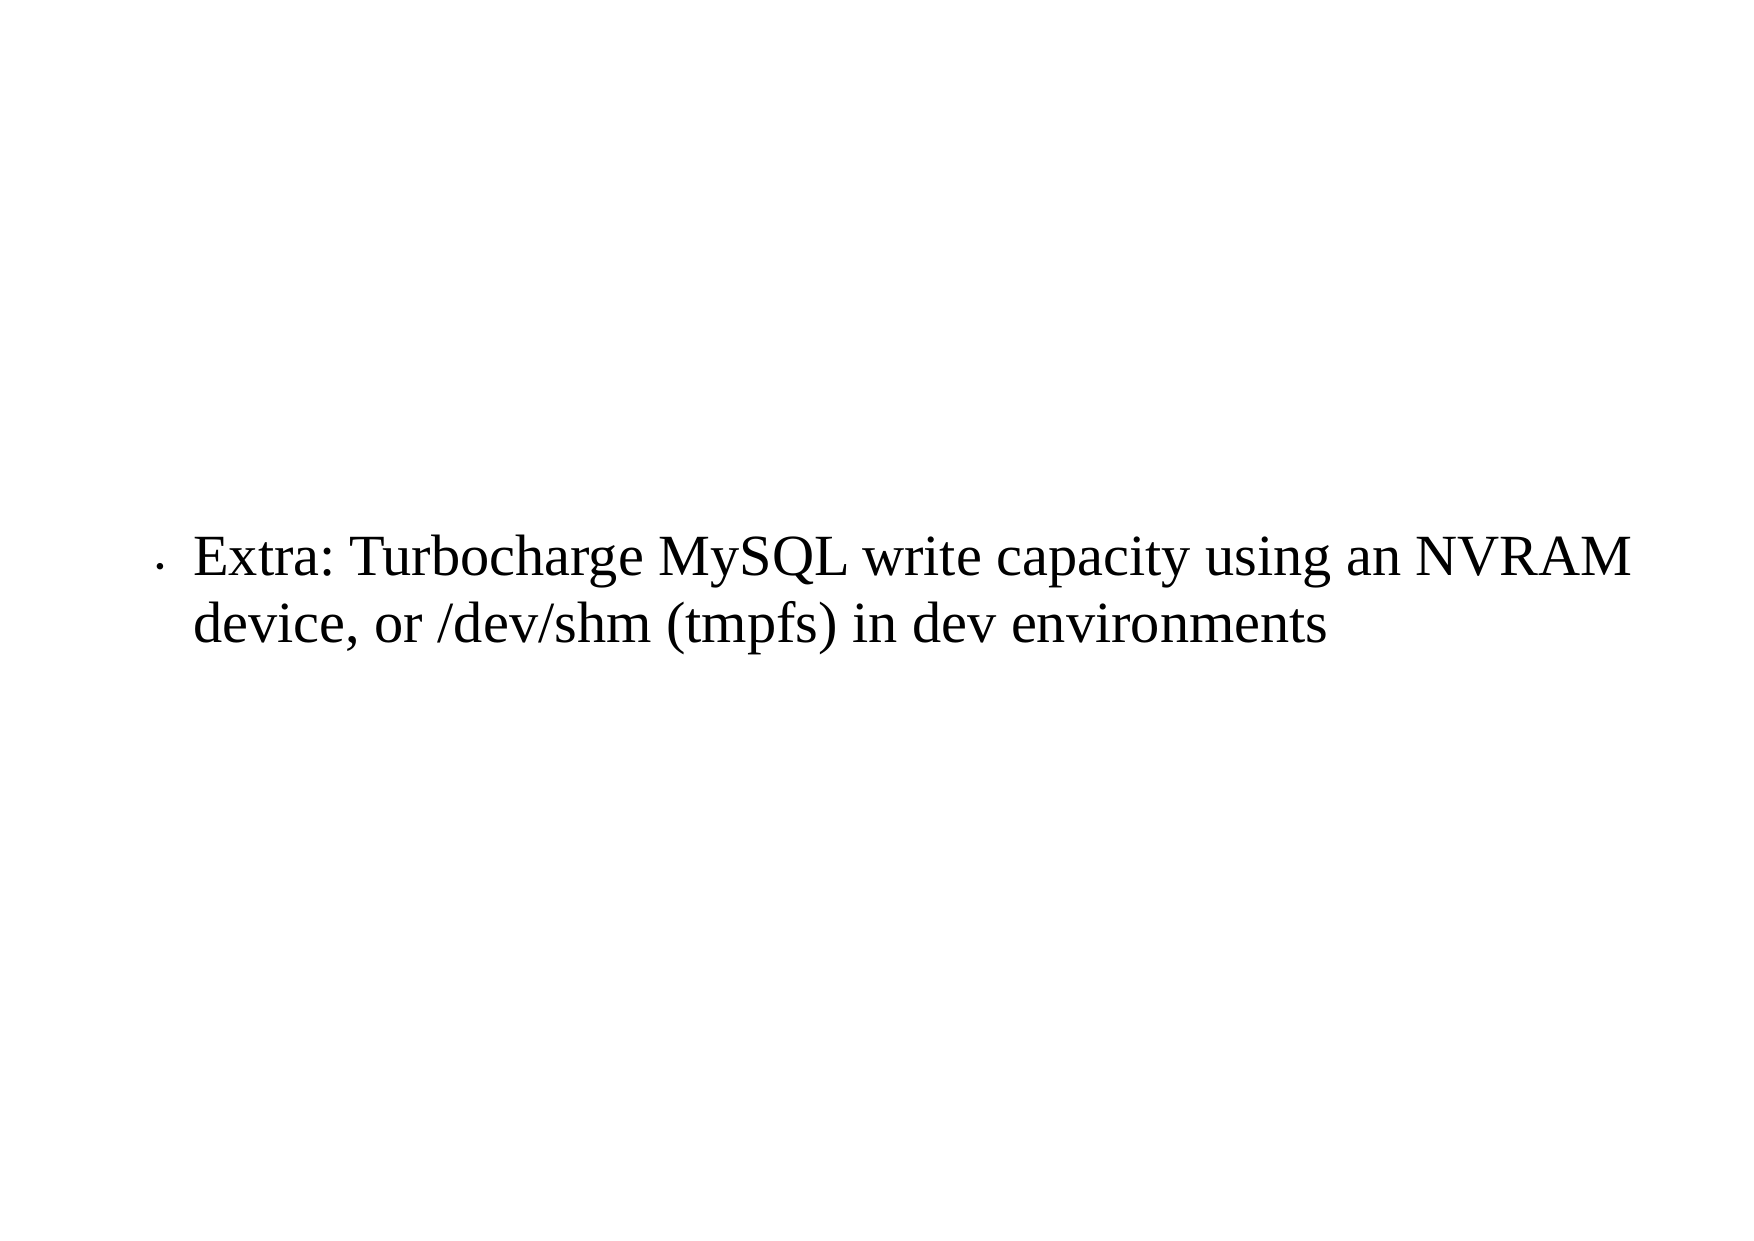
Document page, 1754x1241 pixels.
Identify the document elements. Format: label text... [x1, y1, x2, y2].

list Extra: Turbocharge MySQL write capacity using an NVRAM device, or /dev/shm (tmpfs) in dev environments [156, 521, 1636, 655]
